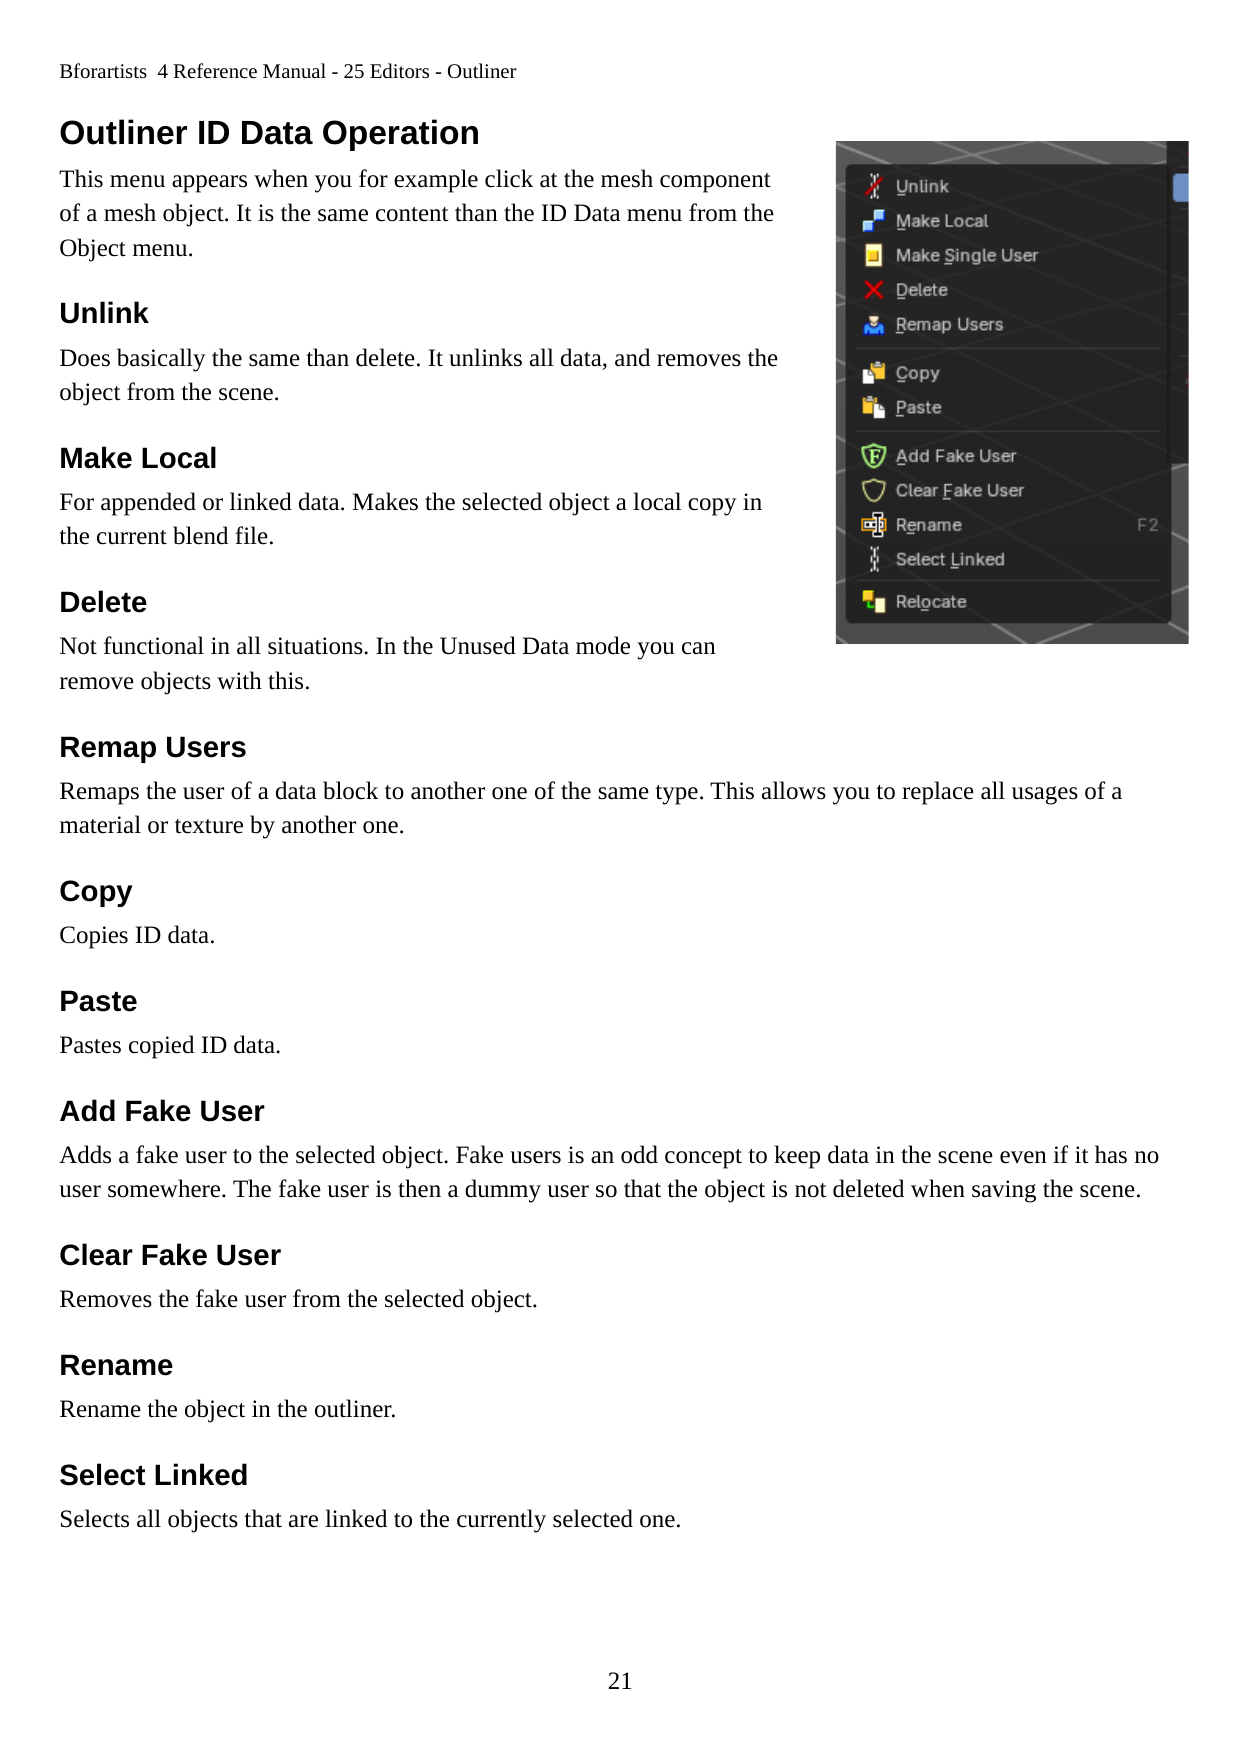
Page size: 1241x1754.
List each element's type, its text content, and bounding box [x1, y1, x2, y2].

subtitle Paste [59, 984, 1181, 1017]
text Pastes copied ID data. [59, 1030, 1181, 1059]
subtitle Select Linked [59, 1458, 1181, 1492]
text Does basically the same than delete. It unlinks all data, and removes the object from the scene. [59, 343, 835, 406]
text For appended or linked data. Makes the selected object a local copy in the current blend file. [59, 487, 835, 550]
subtitle Unlink [59, 296, 835, 330]
text This menu appears when you for example click at the mesh component of a mesh object. It is the same content than the ID Data menu from the Object menu. [59, 164, 835, 261]
subtitle Rename [59, 1348, 1181, 1382]
subtitle Outliner ID Data Operation [59, 113, 1181, 151]
subtitle Make Local [59, 441, 835, 474]
text Remaps the user of a data block to another one of the same type. This allows you to replace all usages of a material or texture by another one. [59, 776, 1181, 839]
picture [835, 141, 1189, 644]
subtitle Remap Users [59, 729, 1181, 763]
text Rename the object in the outliner. [59, 1394, 1181, 1423]
text Copies ID data. [59, 920, 1181, 949]
subtitle Clear Fake User [59, 1238, 1181, 1272]
subtitle Copy [59, 874, 1181, 908]
subtitle Add Fake User [59, 1094, 1181, 1127]
text Not functional in all situations. In the Unused Data mode you can remove objects with this. [59, 631, 1181, 694]
subtitle Delete [59, 585, 835, 619]
text Removes the fake user from the selected object. [59, 1284, 1181, 1313]
text Adds a fake user to the selected object. Fake users is an odd concept to keep data in the scene even if it has no user somewhere. The fake user is then a dummy user so that the object is not deleted when saving the scene. [59, 1140, 1181, 1203]
text Selects all objects that are linked to the currently selected one. [59, 1504, 1181, 1533]
